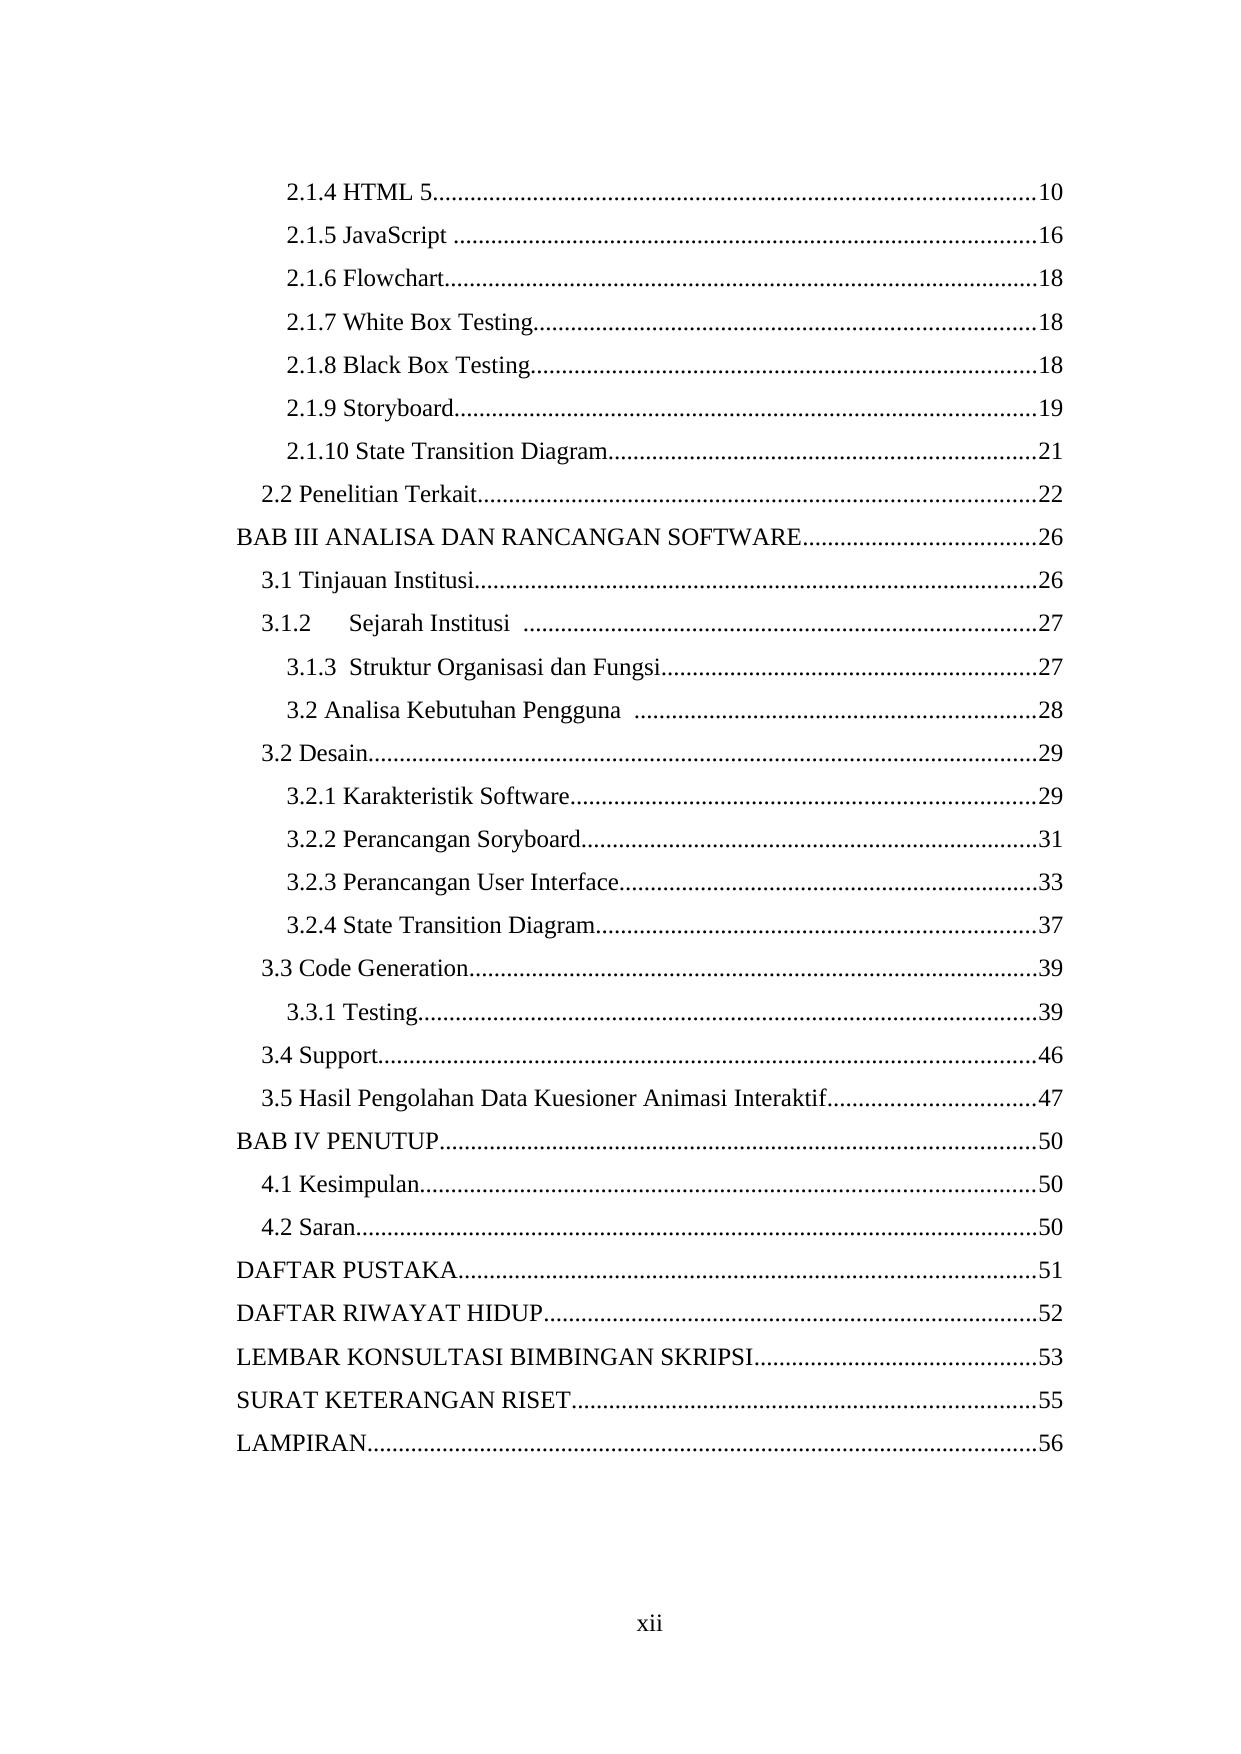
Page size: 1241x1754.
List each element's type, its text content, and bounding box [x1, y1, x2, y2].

text 2.1.9 Storyboard 19 [286, 393, 1063, 422]
text 2.1.4 HTML 5 10 [286, 177, 1063, 206]
text 3.2.2 Perancangan Soryboard 31 [286, 824, 1063, 853]
text 2.1.5 JavaScript 16 [286, 220, 1063, 249]
text 3.2 Analisa Kebutuhan Pengguna 28 [286, 695, 1063, 723]
text 3.3.1 Testing 39 [286, 997, 1063, 1025]
text 3.1.2 Sejarah Institusi 27 [261, 608, 1063, 637]
text BAB III ANALISA DAN RANCANGAN SOFTWARE 26 [236, 522, 1063, 551]
text 2.2 Penelitian Terkait 22 [261, 479, 1063, 508]
text LAMPIRAN 56 [236, 1428, 1063, 1457]
text 3.1 Tinjauan Institusi 26 [261, 565, 1063, 594]
text 3.2.1 Karakteristik Software 29 [286, 781, 1063, 810]
text SURAT KETERANGAN RISET 55 [236, 1385, 1063, 1413]
text 4.1 Kesimpulan 50 [261, 1169, 1063, 1198]
text BAB IV PENUTUP 50 [236, 1126, 1063, 1155]
text 3.1.3 Struktur Organisasi dan Fungsi 27 [286, 652, 1063, 680]
text DAFTAR RIWAYAT HIDUP 52 [236, 1298, 1063, 1327]
text 3.4 Support 46 [261, 1040, 1063, 1068]
text 4.2 Saran 50 [261, 1212, 1063, 1241]
text 2.1.8 Black Box Testing 18 [286, 350, 1063, 378]
text 3.2 Desain 29 [261, 738, 1063, 767]
text DAFTAR PUSTAKA 51 [236, 1255, 1063, 1284]
text 3.2.3 Perancangan User Interface 33 [286, 867, 1063, 896]
text 2.1.7 White Box Testing 18 [286, 307, 1063, 335]
text 3.3 Code Generation 39 [261, 953, 1063, 982]
text 3.2.4 State Transition Diagram 37 [286, 910, 1063, 939]
text 3.5 Hasil Pengolahan Data Kuesioner Animasi Interaktif 47 [261, 1083, 1063, 1112]
text LEMBAR KONSULTASI BIMBINGAN SKRIPSI 53 [236, 1342, 1063, 1370]
text 2.1.10 State Transition Diagram 21 [286, 436, 1063, 465]
text 2.1.6 Flowchart 18 [286, 263, 1063, 292]
